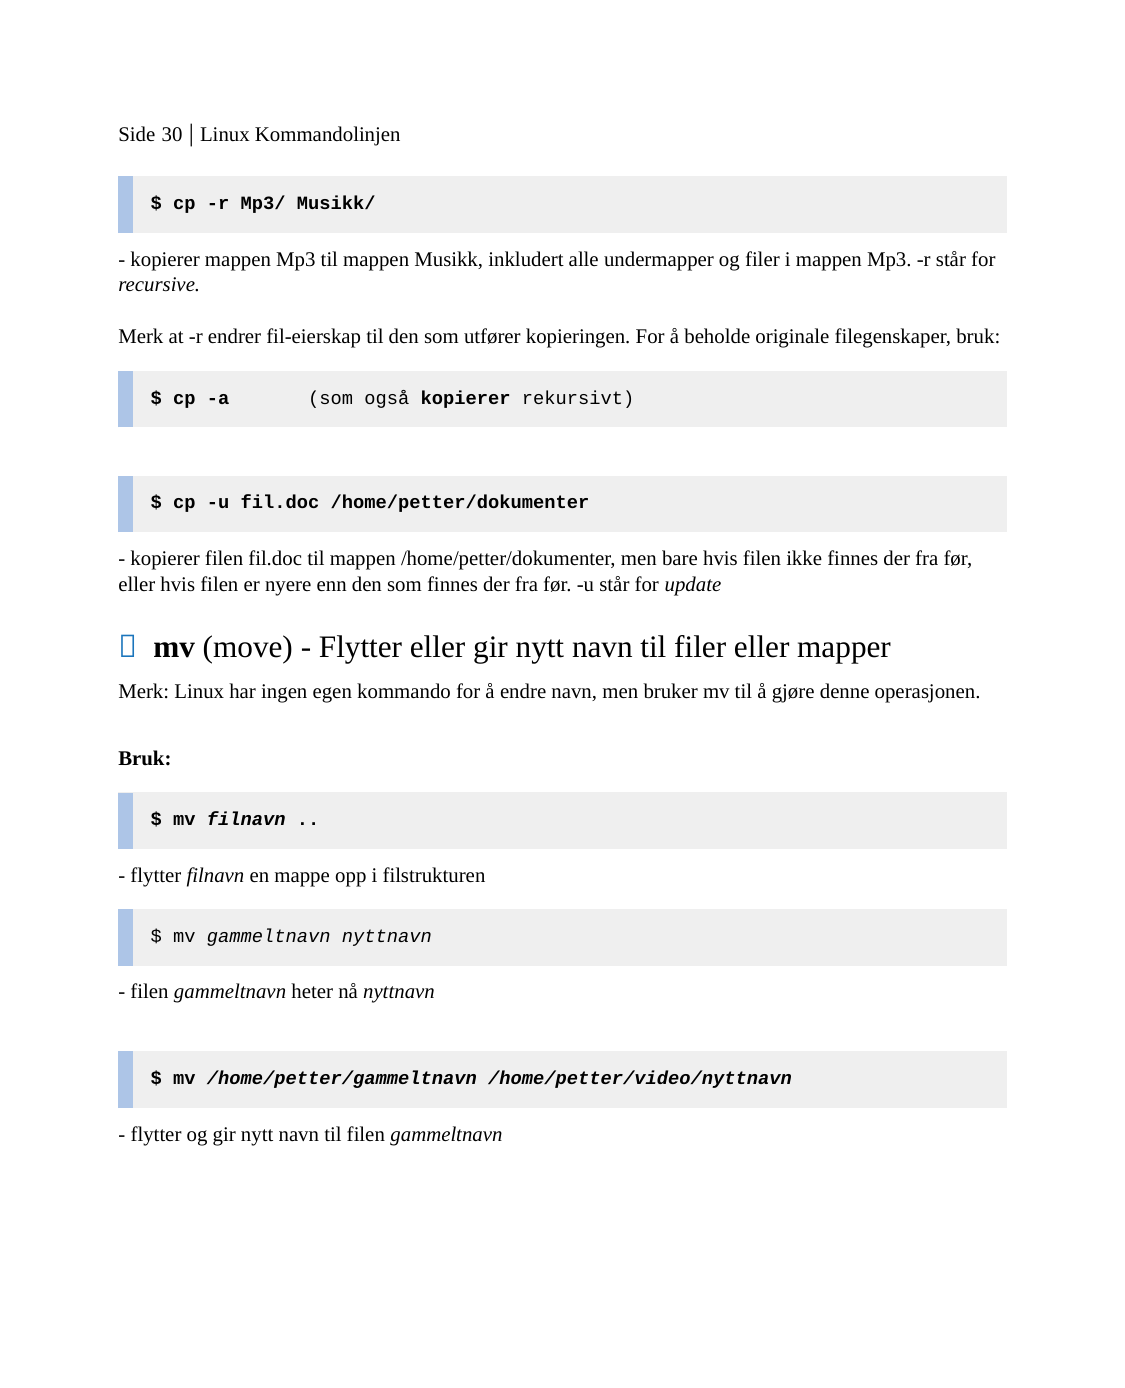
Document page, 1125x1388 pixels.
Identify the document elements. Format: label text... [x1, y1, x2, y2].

text Bruk: [118, 746, 1007, 770]
text - kopierer mappen Mp3 til mappen Musikk, inkludert alle undermapper og filer i mappen Mp3. -r står for recursive. Merk at -r endrer fil-eierskap til den som utfører kopieringen. For å beholde originale filegenskaper, bruk: [118, 246, 1007, 348]
text $ cp -a (som også kopierer rekursivt) [133, 371, 1007, 427]
text $ mv /home/petter/gammeltnavn /home/petter/video/nyttnavn [133, 1051, 1007, 1108]
text $ cp -r Mp3/ Musikk/ [133, 176, 1007, 233]
subtitle  mv (move) - Flytter eller gir nytt navn til filer eller mapper [118, 624, 1007, 667]
text - kopierer filen fil.doc til mappen /home/petter/dokumenter, men bare hvis filen ikke finnes der fra før, eller hvis filen er nyere enn den som finnes der fra før. -u står for update [118, 546, 1007, 596]
text $ mv gammeltnavn nyttnavn [133, 909, 1007, 966]
text - flytter og gir nytt navn til filen gammeltnavn [118, 1122, 1007, 1146]
text - flytter filnavn en mappe opp i filstrukturen [118, 862, 1007, 887]
text - filen gammeltnavn heter nå nyttnavn [118, 979, 1007, 1029]
text $ cp -u fil.doc /home/petter/dokumenter [133, 476, 1007, 532]
text $ mv filnavn .. [118, 792, 1007, 849]
text Merk: Linux har ingen egen kommando for å endre navn, men bruker mv til å gjøre denne operasjonen. [118, 679, 1007, 729]
